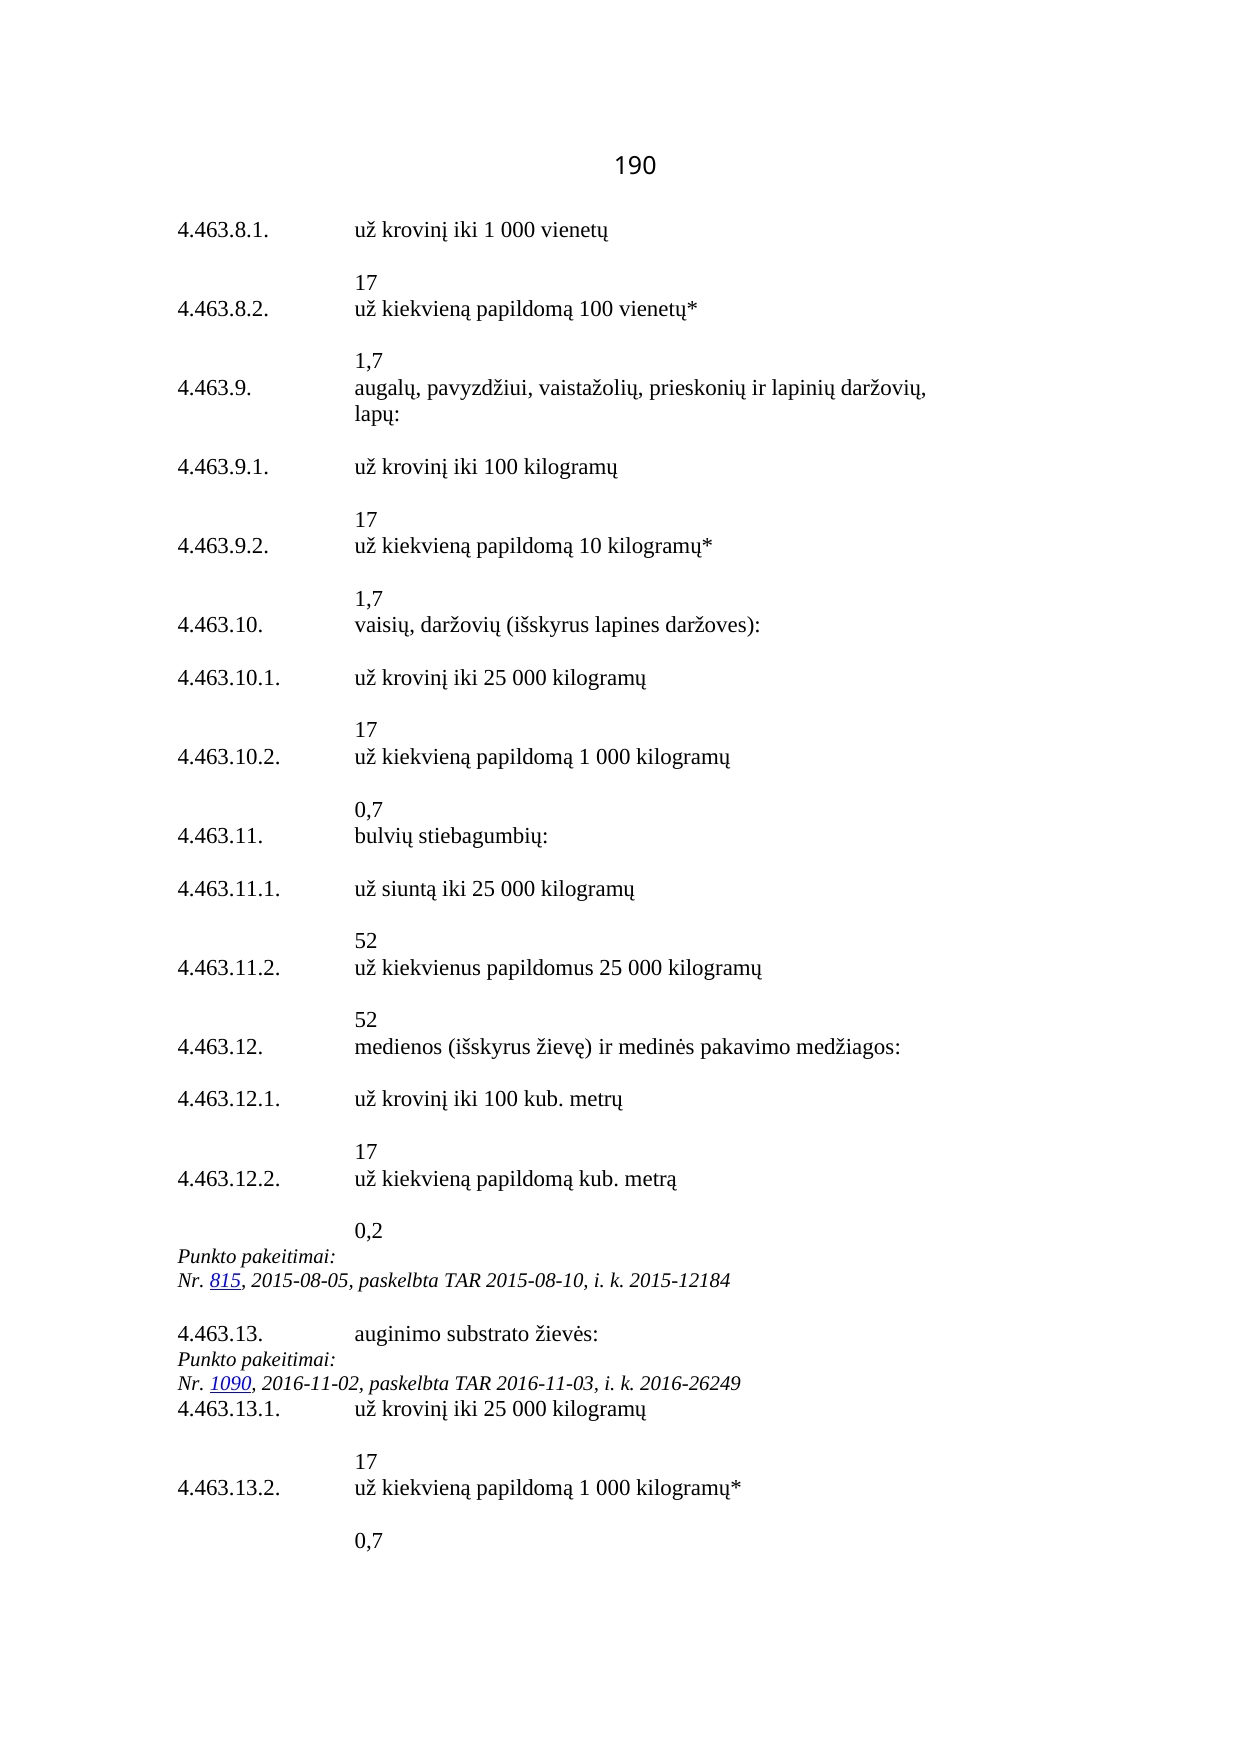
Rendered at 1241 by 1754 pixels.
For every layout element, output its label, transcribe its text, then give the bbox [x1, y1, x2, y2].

text lapų: [354, 400, 945, 453]
text 4.463.10.2. už kiekvieną papildomą 1 000 kilogramų 0,7 [177, 743, 945, 822]
text Punkto pakeitimai: [177, 1244, 1093, 1268]
text 4.463.8.2. už kiekvieną papildomą 100 vienetų* 1,7 [177, 295, 945, 374]
text Punkto pakeitimai: [177, 1347, 1093, 1371]
text 4.463.13. auginimo substrato žievės: [177, 1321, 945, 1347]
text 4.463.8.1. už krovinį iki 1 000 vienetų 17 [177, 216, 945, 295]
text Nr. 815, 2015-08-05, paskelbta TAR 2015-08-10, i. k. 2015-12184 [177, 1268, 1093, 1292]
text 4.463.13.1. už krovinį iki 25 000 kilogramų 17 [177, 1395, 945, 1474]
text Nr. 1090, 2016-11-02, paskelbta TAR 2016-11-03, i. k. 2016-26249 [177, 1371, 1093, 1395]
text 4.463.9. augalų, pavyzdžiui, vaistažolių, prieskonių ir lapinių daržovių, [177, 374, 945, 400]
text 4.463.11. bulvių stiebagumbių: [177, 822, 945, 875]
text 4.463.9.1. už krovinį iki 100 kilogramų 17 [177, 453, 945, 532]
text 4.463.13.2. už kiekvieną papildomą 1 000 kilogramų* 0,7 [177, 1474, 945, 1553]
text 4.463.12. medienos (išskyrus žievę) ir medinės pakavimo medžiagos: [177, 1033, 945, 1086]
text 4.463.11.2. už kiekvienus papildomus 25 000 kilogramų 52 [177, 954, 945, 1033]
text 4.463.12.1. už krovinį iki 100 kub. metrų 17 [177, 1086, 945, 1164]
text 4.463.10. vaisių, daržovių (išskyrus lapines daržoves): [177, 611, 945, 664]
text 4.463.11.1. už siuntą iki 25 000 kilogramų 52 [177, 875, 945, 954]
text 4.463.12.2. už kiekvieną papildomą kub. metrą 0,2 [177, 1164, 945, 1244]
text 4.463.9.2. už kiekvieną papildomą 10 kilogramų* 1,7 [177, 532, 945, 611]
text 4.463.10.1. už krovinį iki 25 000 kilogramų 17 [177, 664, 945, 743]
